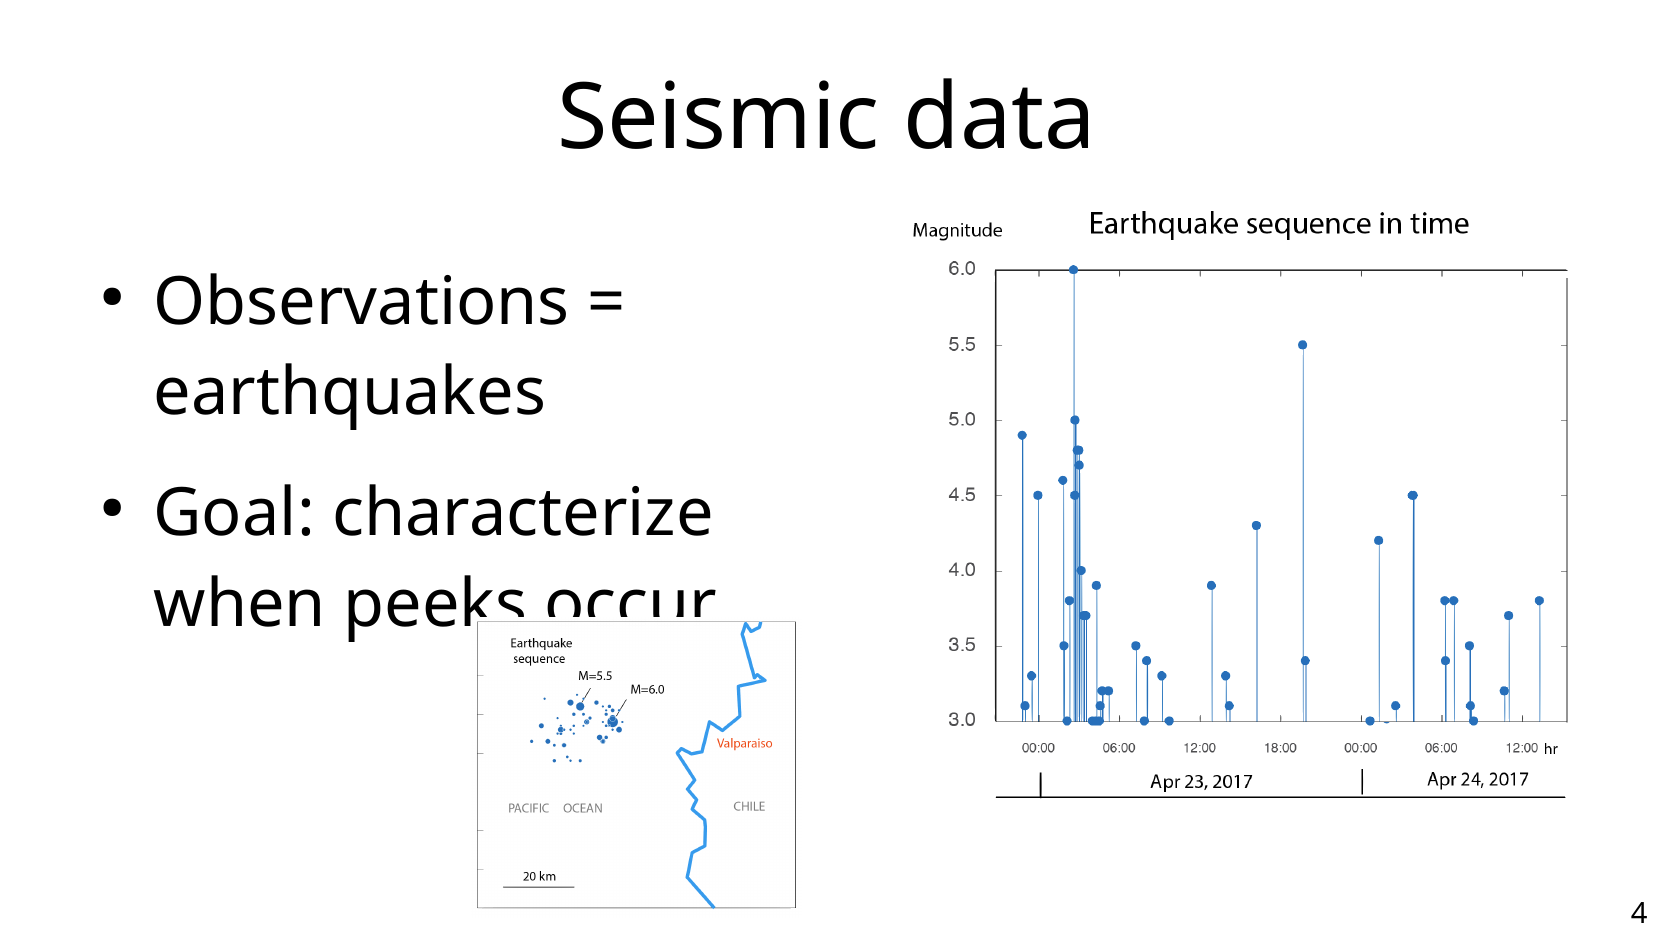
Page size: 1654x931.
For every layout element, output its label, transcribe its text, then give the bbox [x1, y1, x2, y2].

picture [893, 193, 1580, 818]
picture [471, 617, 802, 918]
title Seismic data [82, 1, 1571, 226]
list Observations = earthquakes Goal: characterize when peeks occur [82, 253, 725, 793]
